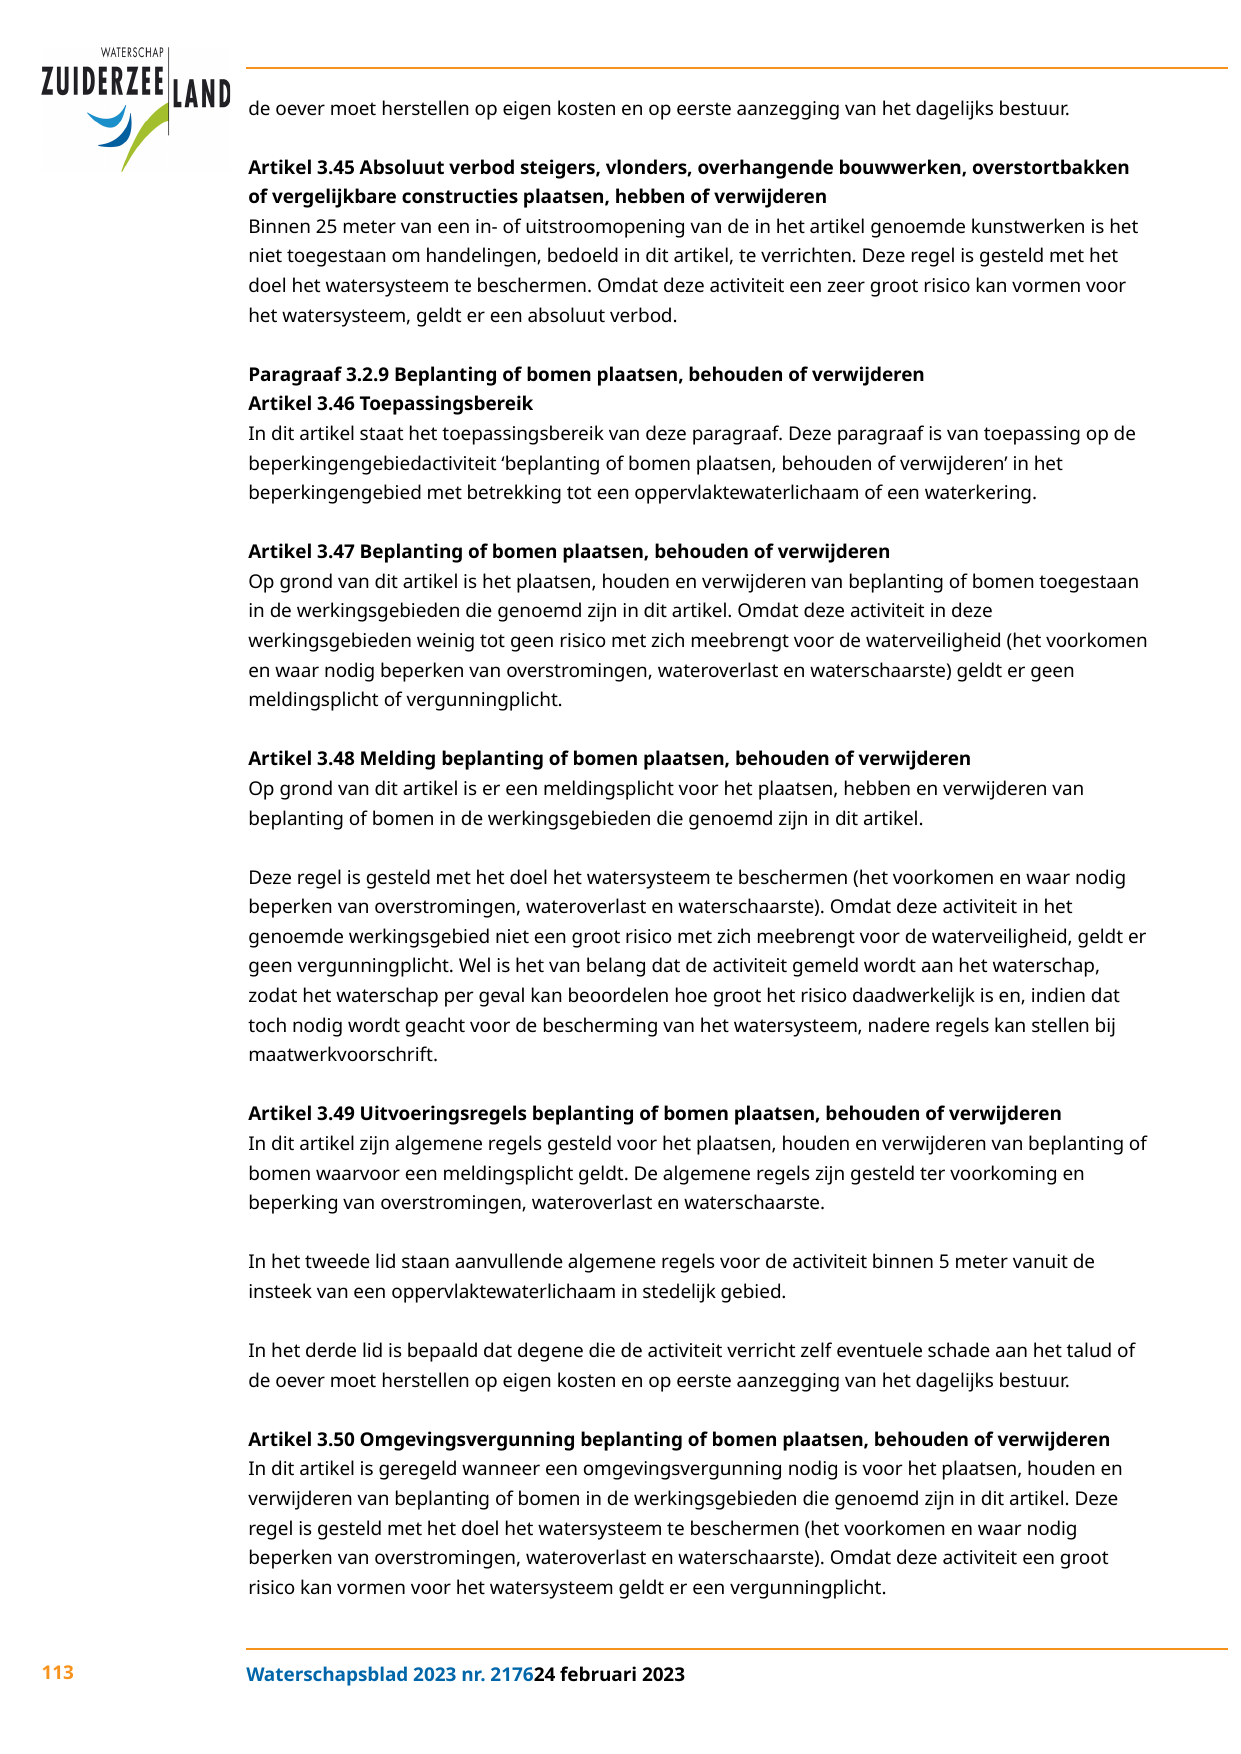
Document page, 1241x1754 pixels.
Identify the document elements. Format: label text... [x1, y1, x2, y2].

text Op grond van dit artikel is er een meldingsplicht voor het plaatsen, hebben en verwijderen van beplanting of bomen in de werkingsgebieden die genoemd zijn in dit artikel. [248, 775, 1152, 831]
text Artikel 3.48 Melding beplanting of bomen plaatsen, behouden of verwijderen [248, 746, 1152, 771]
text Artikel 3.50 Omgevingsvergunning beplanting of bomen plaatsen, behouden of verwijderen [248, 1426, 1152, 1452]
text Artikel 3.46 Toepassingsbereik [248, 391, 1152, 416]
text Paragraaf 3.2.9 Beplanting of bomen plaatsen, behouden of verwijderen [248, 361, 1152, 387]
text Artikel 3.45 Absoluut verbod steigers, vlonders, overhangende bouwwerken, overstortbakken of vergelijkbare constructies plaatsen, hebben of verwijderen [248, 154, 1152, 209]
text Op grond van dit artikel is het plaatsen, houden en verwijderen van beplanting of bomen toegestaan in de werkingsgebieden die genoemd zijn in dit artikel. Omdat deze activiteit in deze werkingsgebieden weinig tot geen risico met zich meebrengt voor de waterveiligheid (het voorkomen en waar nodig beperken van overstromingen, wateroverlast en waterschaarste) geldt er geen meldingsplicht of vergunningplicht. [248, 568, 1152, 712]
picture [41, 47, 231, 172]
text Artikel 3.49 Uitvoeringsregels beplanting of bomen plaatsen, behouden of verwijderen [248, 1101, 1152, 1126]
text Deze regel is gesteld met het doel het watersysteem te beschermen (het voorkomen en waar nodig beperken van overstromingen, wateroverlast en waterschaarste). Omdat deze activiteit in het genoemde werkingsgebied niet een groot risico met zich meebrengt voor de waterveiligheid, geldt er geen vergunningplicht. Wel is het van belang dat de activiteit gemeld wordt aan het waterschap, zodat het waterschap per geval kan beoordelen hoe groot het risico daadwerkelijk is en, indien dat toch nodig wordt geacht voor de bescherming van het watersysteem, nadere regels kan stellen bij maatwerkvoorschrift. [248, 864, 1152, 1067]
text Artikel 3.47 Beplanting of bomen plaatsen, behouden of verwijderen [248, 538, 1152, 564]
text de oever moet herstellen op eigen kosten en op eerste aanzegging van het dagelijks bestuur. [248, 95, 1152, 121]
text In het tweede lid staan aanvullende algemene regels voor de activiteit binnen 5 meter vanuit de insteek van een oppervlaktewaterlichaam in stedelijk gebied. [248, 1248, 1152, 1304]
text In dit artikel zijn algemene regels gesteld voor het plaatsen, houden en verwijderen van beplanting of bomen waarvoor een meldingsplicht geldt. De algemene regels zijn gesteld ter voorkoming en beperking van overstromingen, wateroverlast en waterschaarste. [248, 1130, 1152, 1215]
text In het derde lid is bepaald dat degene die de activiteit verricht zelf eventuele schade aan het talud of de oever moet herstellen op eigen kosten en op eerste aanzegging van het dagelijks bestuur. [248, 1337, 1152, 1393]
text Binnen 25 meter van een in- of uitstroomopening van de in het artikel genoemde kunstwerken is het niet toegestaan om handelingen, bedoeld in dit artikel, te verrichten. Deze regel is gesteld met het doel het watersysteem te beschermen. Omdat deze activiteit een zeer groot risico kan vormen voor het watersysteem, geldt er een absoluut verbod. [248, 213, 1152, 328]
text In dit artikel staat het toepassingsbereik van deze paragraaf. Deze paragraaf is van toepassing op de beperkingengebiedactiviteit ‘beplanting of bomen plaatsen, behouden of verwijderen’ in het beperkingengebied met betrekking tot een oppervlaktewaterlichaam of een waterkering. [248, 420, 1152, 505]
text In dit artikel is geregeld wanneer een omgevingsvergunning nodig is voor het plaatsen, houden en verwijderen van beplanting of bomen in de werkingsgebieden die genoemd zijn in dit artikel. Deze regel is gesteld met het doel het watersysteem te beschermen (het voorkomen en waar nodig beperken van overstromingen, wateroverlast en waterschaarste). Omdat deze activiteit een groot risico kan vormen voor het watersysteem geldt er een vergunningplicht. [248, 1456, 1152, 1600]
